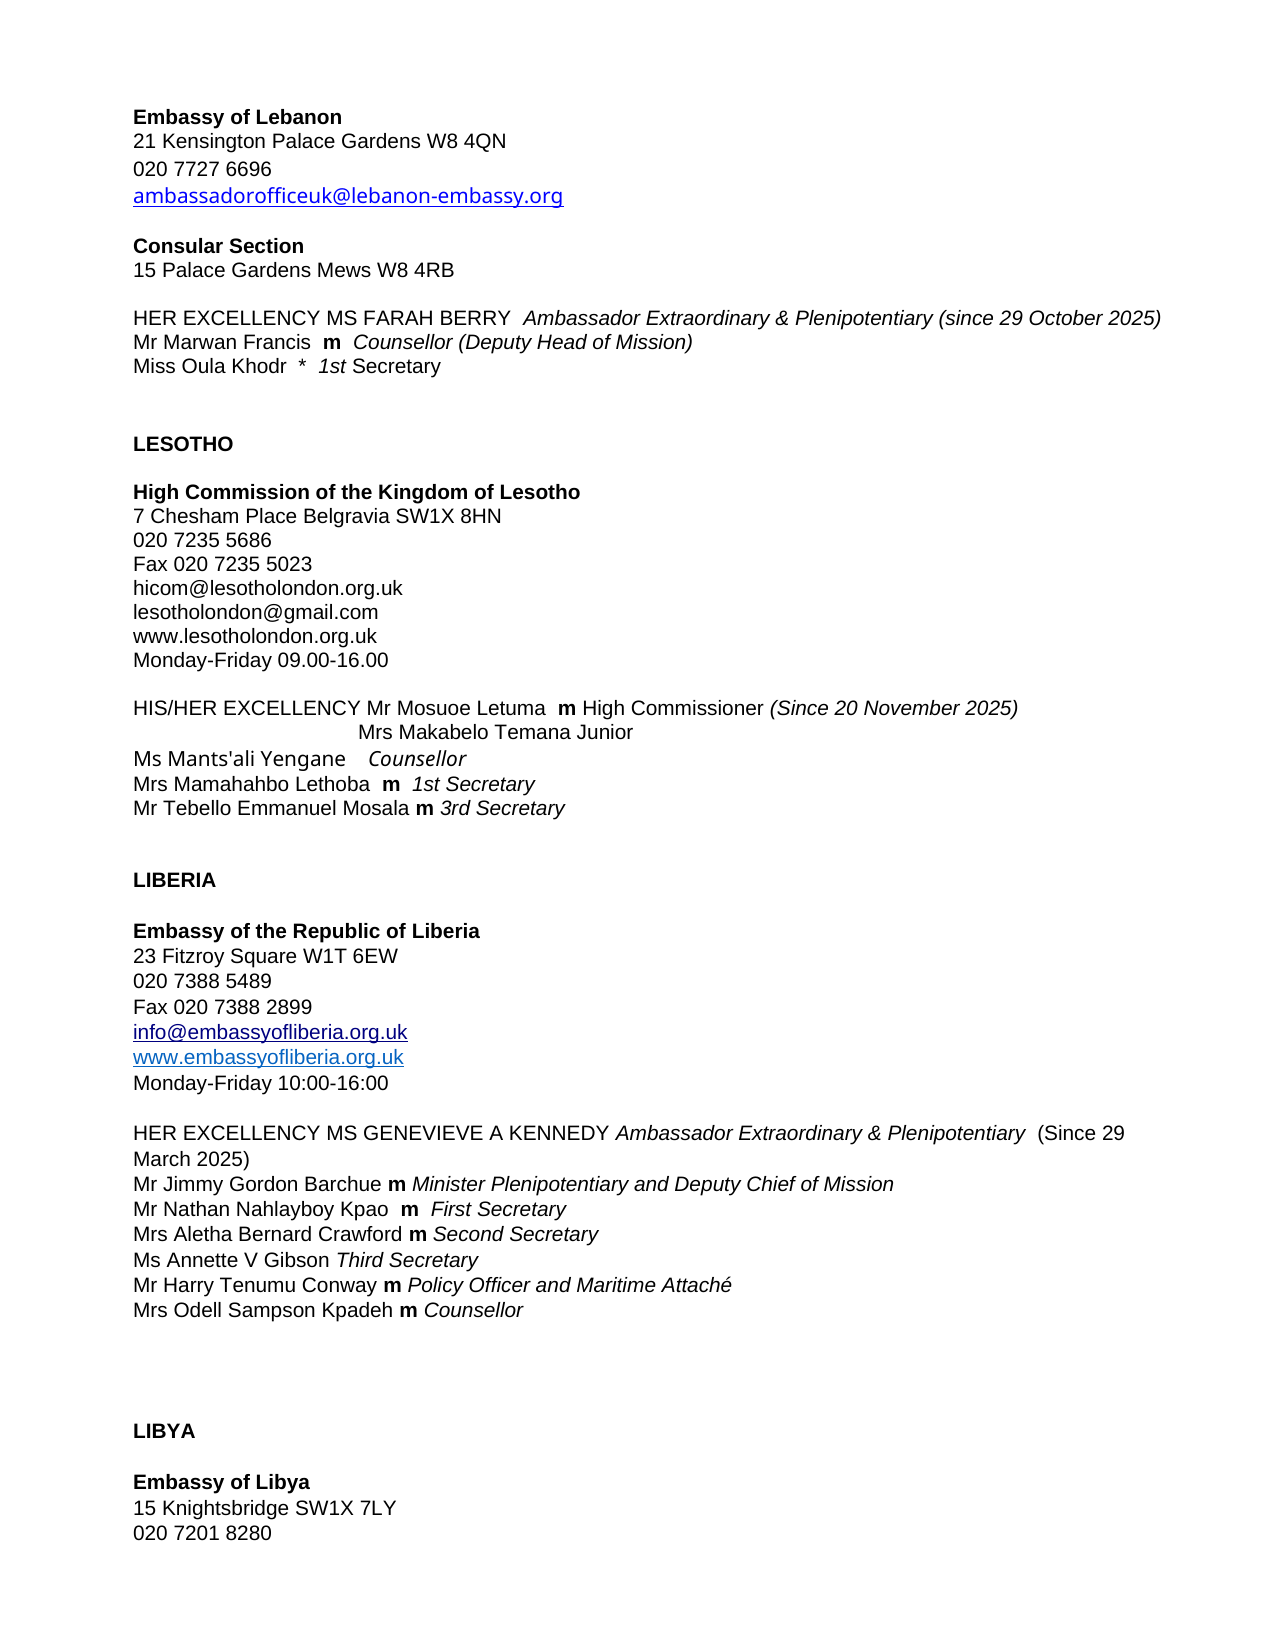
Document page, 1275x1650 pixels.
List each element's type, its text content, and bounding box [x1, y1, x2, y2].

subtitle Consular Section [133, 234, 1181, 258]
text High Commission of the Kingdom of Lesotho [133, 480, 1181, 504]
text HER EXCELLENCY MS FARAH BERRY Ambassador Extraordinary & Plenipotentiary (since 29 October 2025) [133, 306, 1181, 330]
text Mrs Makabelo Temana Junior [283, 720, 1181, 744]
text Fax 020 7235 5023 [133, 552, 1181, 576]
text Monday-Friday 09.00-16.00 [133, 648, 1181, 672]
text 15 Palace Gardens Mews W8 4RB [133, 258, 1181, 282]
text 23 Fitzroy Square W1T 6EW [133, 944, 1181, 968]
text lesotholondon@gmail.com [133, 600, 1181, 624]
text hicom@lesotholondon.org.uk [133, 576, 1181, 600]
text ambassadorofficeuk@lebanon-embassy.org [133, 182, 1181, 210]
text 020 7388 5489 [133, 969, 1181, 993]
text Mr Tebello Emmanuel Mosala m 3rd Secretary [133, 796, 1181, 820]
subtitle Embassy of Lebanon [133, 105, 1181, 129]
text 7 Chesham Place Belgravia SW1X 8HN [133, 504, 1181, 528]
text LIBERIA [133, 868, 1181, 892]
text Mr Harry Tenumu Conway m Policy Officer and Maritime Attaché [133, 1273, 1181, 1297]
text Mr Nathan Nahlayboy Kpao m First Secretary [133, 1197, 1181, 1221]
text LESOTHO [133, 432, 1181, 456]
text 15 Knightsbridge SW1X 7LY [133, 1495, 1181, 1519]
text Embassy of the Republic of Liberia [133, 918, 1181, 942]
text www.embassyofliberia.org.uk [133, 1045, 1181, 1069]
text Mr Jimmy Gordon Barchue m Minister Plenipotentiary and Deputy Chief of Mission [133, 1172, 1181, 1196]
text HIS/HER EXCELLENCY Mr Mosuoe Letuma m High Commissioner (Since 20 November 2025) [133, 696, 1181, 720]
text Mrs Aletha Bernard Crawford m Second Secretary [133, 1222, 1181, 1246]
text HER EXCELLENCY MS GENEVIEVE A KENNEDY Ambassador Extraordinary & Plenipotentiary (Since 29 March 2025) [133, 1121, 1181, 1170]
text Embassy of Libya [133, 1470, 1181, 1494]
text Ms Annette V Gibson Third Secretary [133, 1248, 1181, 1272]
text 020 7235 5686 [133, 528, 1181, 552]
text 020 7201 8280 [133, 1521, 1181, 1544]
text Monday-Friday 10:00-16:00 [133, 1070, 1181, 1094]
text 21 Kensington Palace Gardens W8 4QN [133, 129, 1181, 153]
text www.lesotholondon.org.uk [133, 624, 1181, 648]
text Mr Marwan Francis m Counsellor (Deputy Head of Mission) [133, 330, 1181, 354]
text Mrs Mamahahbo Lethoba m 1st Secretary [133, 772, 1181, 796]
text info@embassyofliberia.org.uk [133, 1020, 1181, 1044]
text Miss Oula Khodr * 1st Secretary [133, 354, 1181, 378]
text LIBYA [133, 1419, 1181, 1443]
text Mrs Odell Sampson Kpadeh m Counsellor [133, 1298, 1181, 1322]
text 020 7727 6696 [133, 153, 1181, 182]
text Fax 020 7388 2899 [133, 994, 1181, 1018]
text Ms Mants'ali Yengane Counsellor [133, 744, 1181, 772]
